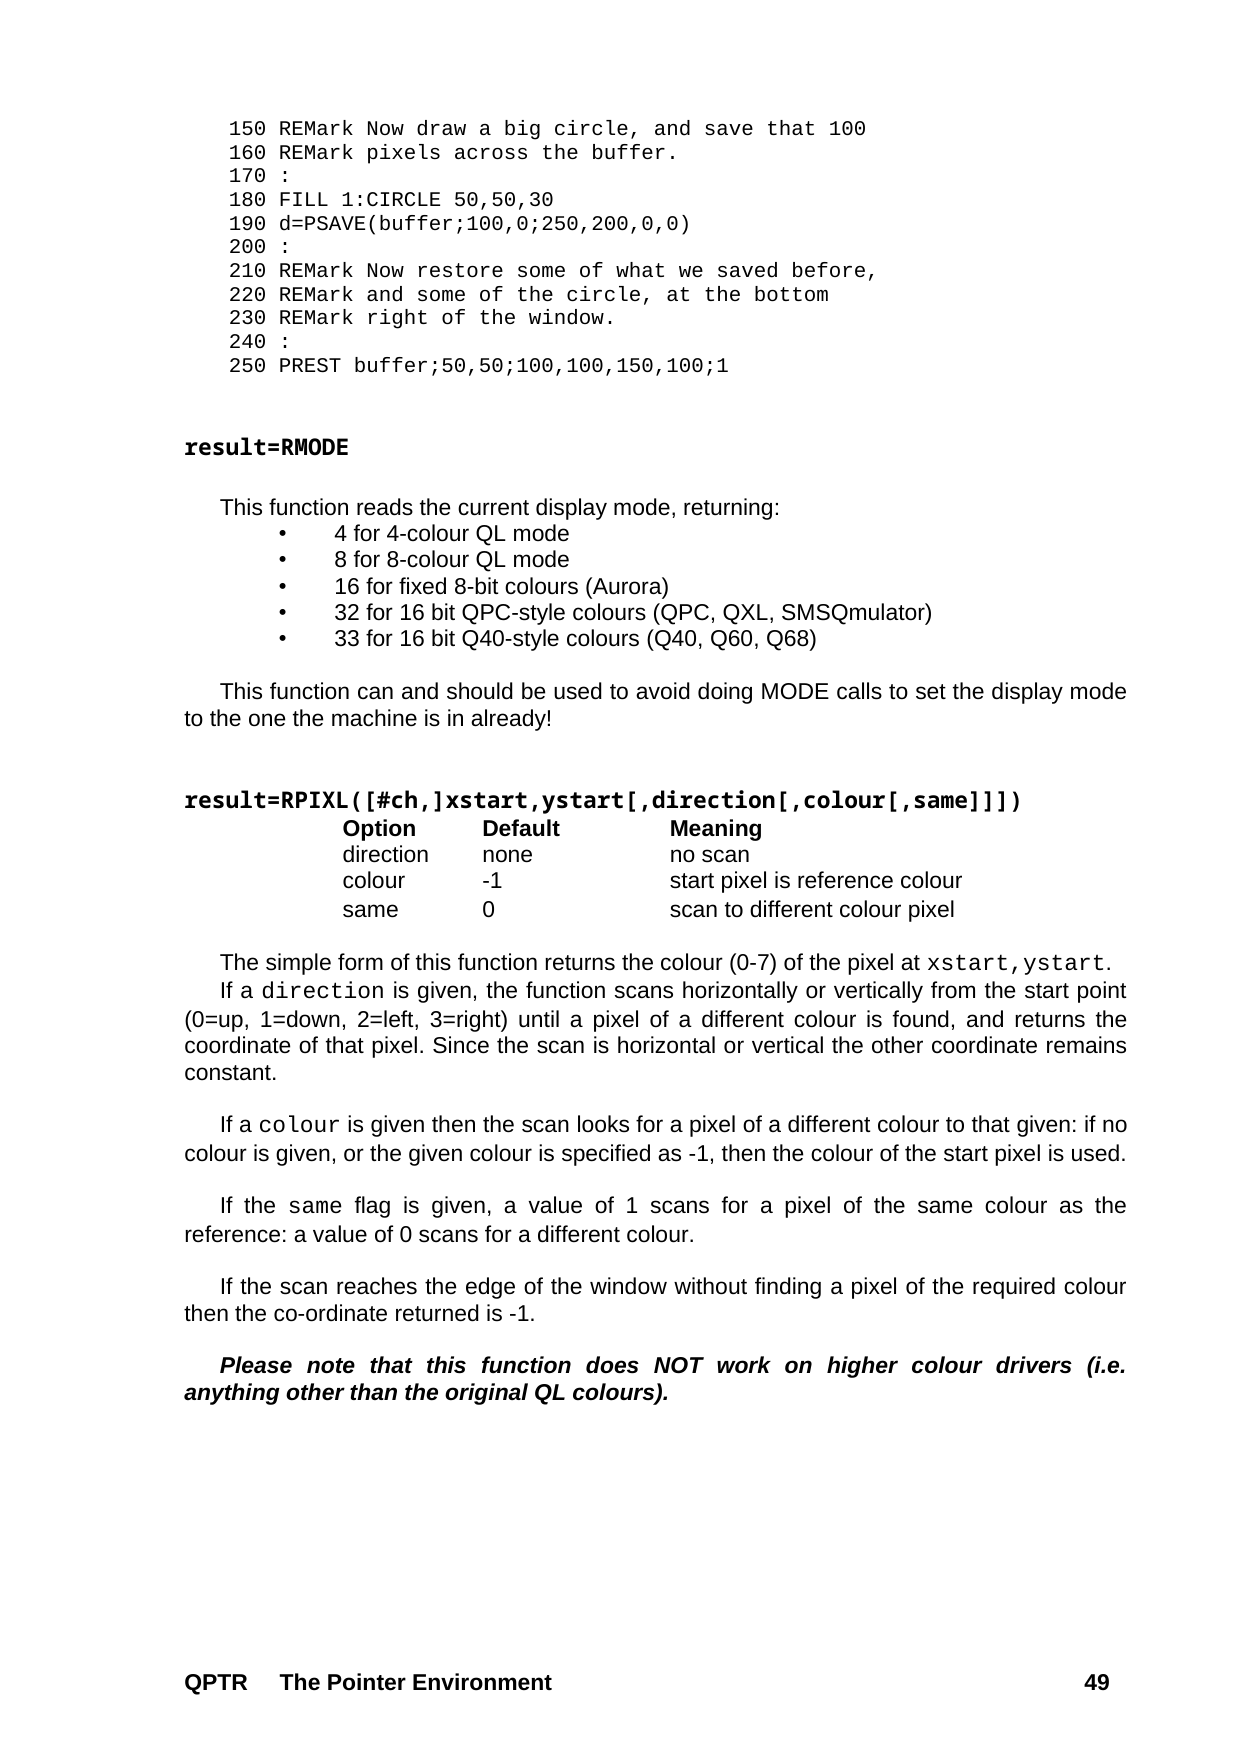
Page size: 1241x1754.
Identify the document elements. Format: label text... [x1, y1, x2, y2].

text Please note that this function does NOT work on higher colour drivers (i.e. anything other than the original QL colours). [184, 1352, 1128, 1405]
text 150 REMark Now draw a big circle, and save that 100 [184, 118, 1128, 142]
table_cell start pixel is reference colour [634, 868, 976, 894]
table_header Option [307, 815, 447, 841]
text If a colour is given then the scan looks for a pixel of a different colour to that given: if no colour is given, or the given colour is specified as -1, then the colour of the start pixel is used. [184, 1111, 1128, 1166]
table_cell direction [307, 841, 447, 867]
table_cell no scan [634, 841, 976, 867]
text result=RPIXL([#ch,]xstart,ystart[,direction[,colour[,same]]]) [184, 783, 1128, 815]
table_cell scan to different colour pixel [634, 894, 976, 923]
text 250 PREST buffer;50,50;100,100,150,100;1 [184, 354, 1128, 378]
text This function can and should be used to avoid doing MODE calls to set the display mode to the one the machine is in already! [184, 678, 1128, 731]
text If a direction is given, the function scans horizontally or vertically from the start point (0=up, 1=down, 2=left, 3=right) until a pixel of a different colour is found, and returns the coordinate of that pixel. Since the scan is horizontal or vertical the other coordinate remains constant. [184, 977, 1128, 1085]
text If the same flag is given, a value of 1 scans for a pixel of the same colour as the reference: a value of 0 scans for a different colour. [184, 1192, 1128, 1247]
list 16 for fixed 8-bit colours (Aurora) [243, 573, 1128, 599]
text 160 REMark pixels across the buffer. [184, 142, 1128, 165]
text 200 : [184, 236, 1128, 260]
text 180 FILL 1:CIRCLE 50,50,30 [184, 189, 1128, 213]
text 240 : [184, 331, 1128, 354]
text This function reads the current display mode, returning: [184, 494, 1128, 520]
text 220 REMark and some of the circle, at the bottom [184, 284, 1128, 307]
text result=RMODE [184, 431, 1128, 462]
list 33 for 16 bit Q40-style colours (Q40, Q60, Q68) [243, 625, 1128, 652]
text 190 d=PSAVE(buffer;100,0;250,200,0,0) [184, 213, 1128, 236]
text 170 : [184, 165, 1128, 189]
table_cell -1 [447, 868, 634, 894]
table_header Default [447, 815, 634, 841]
text If the scan reaches the edge of the window without finding a pixel of the required colour then the co-ordinate returned is -1. [184, 1273, 1128, 1326]
table_cell none [447, 841, 634, 867]
list 32 for 16 bit QPC-style colours (QPC, QXL, SMSQmulator) [243, 599, 1128, 625]
text The simple form of this function returns the colour (0-7) of the pixel at xstart,ystart. [184, 949, 1128, 977]
text 230 REMark right of the window. [184, 307, 1128, 331]
table_header Meaning [634, 815, 976, 841]
table_cell same [307, 894, 447, 923]
table_cell 0 [447, 894, 634, 923]
list 8 for 8-colour QL mode [243, 546, 1128, 573]
text 210 REMark Now restore some of what we saved before, [184, 260, 1128, 284]
table_cell colour [307, 868, 447, 894]
list 4 for 4-colour QL mode [243, 520, 1128, 546]
